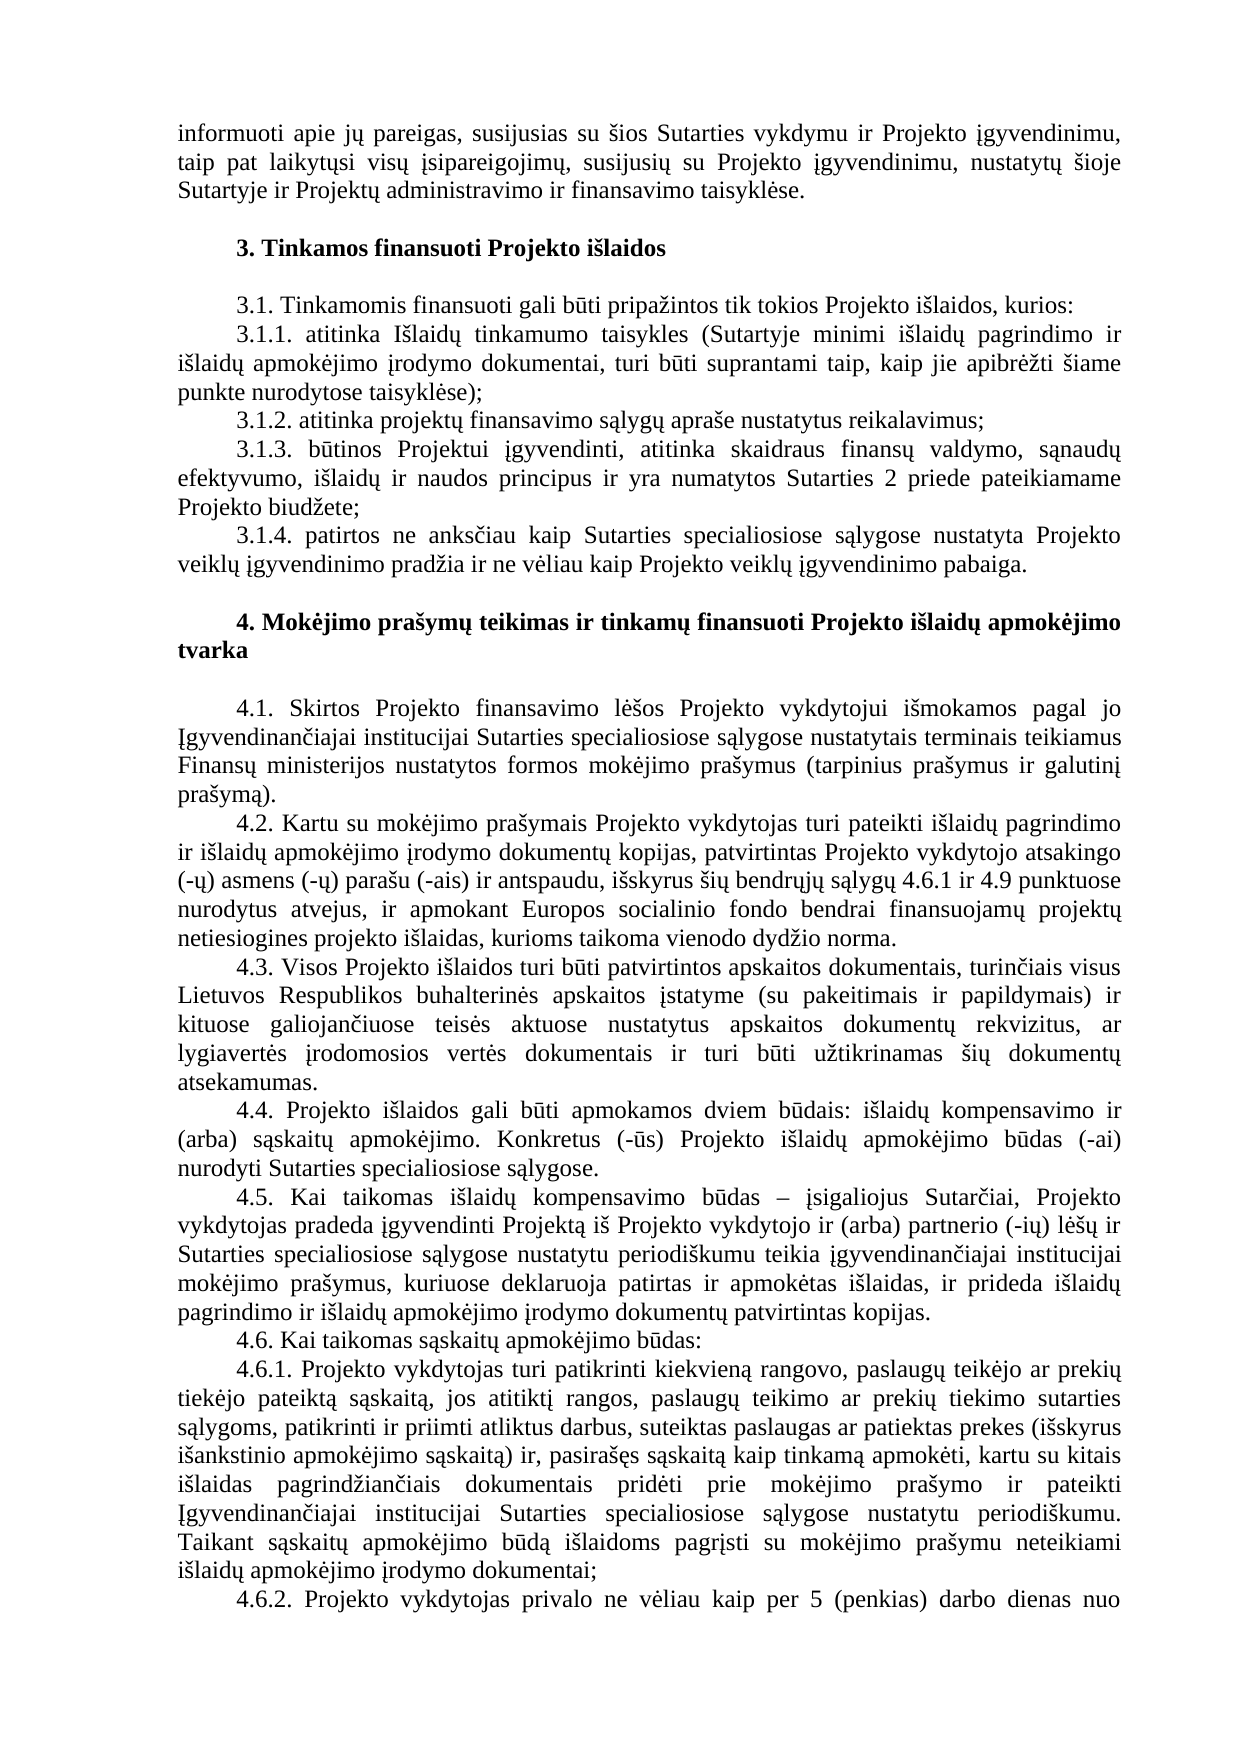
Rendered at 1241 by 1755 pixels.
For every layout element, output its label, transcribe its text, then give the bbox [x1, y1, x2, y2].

text 4.6.1. Projekto vykdytojas turi patikrinti kiekvieną rangovo, paslaugų teikėjo ar prekių tiekėjo pateiktą sąskaitą, jos atitiktį rangos, paslaugų teikimo ar prekių tiekimo sutarties sąlygoms, patikrinti ir priimti atliktus darbus, suteiktas paslaugas ar patiektas prekes (išskyrus išankstinio apmokėjimo sąskaitą) ir, pasirašęs sąskaitą kaip tinkamą apmokėti, kartu su kitais išlaidas pagrindžiančiais dokumentais pridėti prie mokėjimo prašymo ir pateikti Įgyvendinančiajai institucijai Sutarties specialiosiose sąlygose nustatytu periodiškumu. Taikant sąskaitų apmokėjimo būdą išlaidoms pagrįsti su mokėjimo prašymu neteikiami išlaidų apmokėjimo įrodymo dokumentai; [177, 1354, 1122, 1584]
text 3. Tinkamos finansuoti Projekto išlaidos [177, 233, 1122, 262]
text 4.4. Projekto išlaidos gali būti apmokamos dviem būdais: išlaidų kompensavimo ir (arba) sąskaitų apmokėjimo. Konkretus (-ūs) Projekto išlaidų apmokėjimo būdas (-ai) nurodyti Sutarties specialiosiose sąlygose. [177, 1096, 1122, 1182]
text 4. Mokėjimo prašymų teikimas ir tinkamų finansuoti Projekto išlaidų apmokėjimo tvarka [177, 607, 1122, 664]
text 3.1. Tinkamomis finansuoti gali būti pripažintos tik tokios Projekto išlaidos, kurios: [177, 291, 1122, 319]
text 3.1.1. atitinka Išlaidų tinkamumo taisykles (Sutartyje minimi išlaidų pagrindimo ir išlaidų apmokėjimo įrodymo dokumentai, turi būti suprantami taip, kaip jie apibrėžti šiame punkte nurodytose taisyklėse); [177, 319, 1122, 406]
text 3.1.3. būtinos Projektui įgyvendinti, atitinka skaidraus finansų valdymo, sąnaudų efektyvumo, išlaidų ir naudos principus ir yra numatytos Sutarties 2 priede pateikiamame Projekto biudžete; [177, 434, 1122, 521]
text 4.6. Kai taikomas sąskaitų apmokėjimo būdas: [177, 1326, 1122, 1354]
text 4.5. Kai taikomas išlaidų kompensavimo būdas – įsigaliojus Sutarčiai, Projekto vykdytojas pradeda įgyvendinti Projektą iš Projekto vykdytojo ir (arba) partnerio (-ių) lėšų ir Sutarties specialiosiose sąlygose nustatytu periodiškumu teikia įgyvendinančiajai institucijai mokėjimo prašymus, kuriuose deklaruoja patirtas ir apmokėtas išlaidas, ir prideda išlaidų pagrindimo ir išlaidų apmokėjimo įrodymo dokumentų patvirtintas kopijas. [177, 1182, 1122, 1326]
text 4.3. Visos Projekto išlaidos turi būti patvirtintos apskaitos dokumentais, turinčiais visus Lietuvos Respublikos buhalterinės apskaitos įstatyme (su pakeitimais ir papildymais) ir kituose galiojančiuose teisės aktuose nustatytus apskaitos dokumentų rekvizitus, ar lygiavertės įrodomosios vertės dokumentais ir turi būti užtikrinamas šių dokumentų atsekamumas. [177, 952, 1122, 1096]
text informuoti apie jų pareigas, susijusias su šios Sutarties vykdymu ir Projekto įgyvendinimu, taip pat laikytųsi visų įsipareigojimų, susijusių su Projekto įgyvendinimu, nustatytų šioje Sutartyje ir Projektų administravimo ir finansavimo taisyklėse. [177, 118, 1122, 204]
text 3.1.2. atitinka projektų finansavimo sąlygų apraše nustatytus reikalavimus; [177, 406, 1122, 434]
text 4.1. Skirtos Projekto finansavimo lėšos Projekto vykdytojui išmokamos pagal jo Įgyvendinančiajai institucijai Sutarties specialiosiose sąlygose nustatytais terminais teikiamus Finansų ministerijos nustatytos formos mokėjimo prašymus (tarpinius prašymus ir galutinį prašymą). [177, 693, 1122, 808]
text 3.1.4. patirtos ne anksčiau kaip Sutarties specialiosiose sąlygose nustatyta Projekto veiklų įgyvendinimo pradžia ir ne vėliau kaip Projekto veiklų įgyvendinimo pabaiga. [177, 521, 1122, 578]
text 4.6.2. Projekto vykdytojas privalo ne vėliau kaip per 5 (penkias) darbo dienas nuo [177, 1584, 1122, 1613]
text 4.2. Kartu su mokėjimo prašymais Projekto vykdytojas turi pateikti išlaidų pagrindimo ir išlaidų apmokėjimo įrodymo dokumentų kopijas, patvirtintas Projekto vykdytojo atsakingo (-ų) asmens (-ų) parašu (-ais) ir antspaudu, išskyrus šių bendrųjų sąlygų 4.6.1 ir 4.9 punktuose nurodytus atvejus, ir apmokant Europos socialinio fondo bendrai finansuojamų projektų netiesiogines projekto išlaidas, kurioms taikoma vienodo dydžio norma. [177, 808, 1122, 952]
